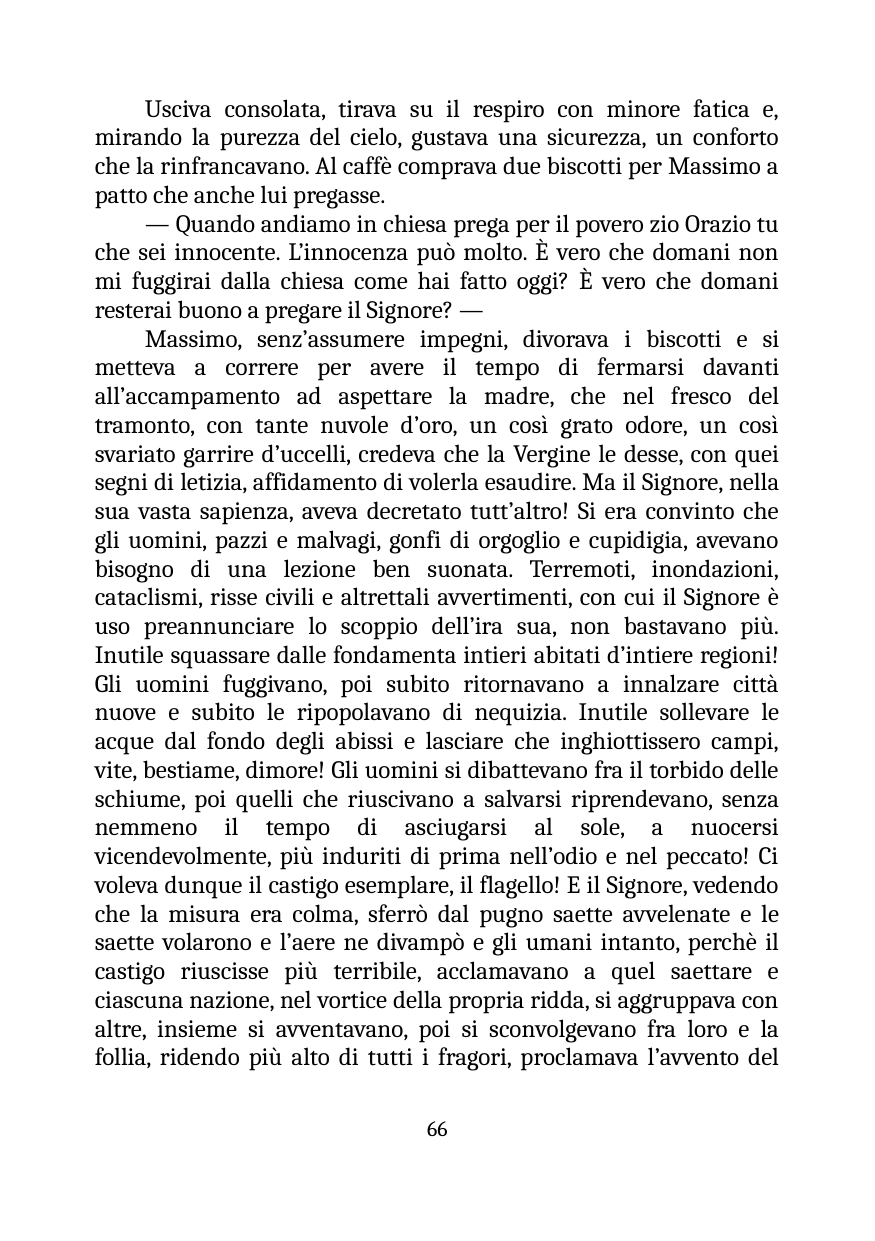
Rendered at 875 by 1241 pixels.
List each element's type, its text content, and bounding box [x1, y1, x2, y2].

text — Quando andiamo in chiesa prega per il povero zio Orazio tu che sei innocente. L’innocenza può molto. È vero che domani non mi fuggirai dalla chiesa come hai fatto oggi? È vero che domani resterai buono a pregare il Signore? — [94, 209, 779, 324]
text Massimo, senz’assumere impegni, divorava i biscotti e si metteva a correre per avere il tempo di fermarsi davanti all’accampamento ad aspettare la madre, che nel fresco del tramonto, con tante nuvole d’oro, un così grato odore, un così svariato garrire d’uccelli, credeva che la Vergine le desse, con quei segni di letizia, affidamento di volerla esaudire. Ma il Signore, nella sua vasta sapienza, aveva decretato tutt’altro! Si era convinto che gli uomini, pazzi e malvagi, gonfi di orgoglio e cupidigia, avevano bisogno di una lezione ben suonata. Terremoti, inondazioni, cataclismi, risse civili e altrettali avvertimenti, con cui il Signore è uso preannunciare lo scoppio dell’ira sua, non bastavano più. Inutile squassare dalle fondamenta intieri abitati d’intiere regioni! Gli uomini fuggivano, poi subito ritornavano a innalzare città nuove e subito le ripopolavano di nequizia. Inutile sollevare le acque dal fondo degli abissi e lasciare che inghiottissero campi, vite, bestiame, dimore! Gli uomini si dibattevano fra il torbido delle schiume, poi quelli che riuscivano a salvarsi riprendevano, senza nemmeno il tempo di asciugarsi al sole, a nuocersi vicendevolmente, più induriti di prima nell’odio e nel peccato! Ci voleva dunque il castigo esemplare, il flagello! E il Signore, vedendo che la misura era colma, sferrò dal pugno saette avvelenate e le saette volarono e l’aere ne divampò e gli umani intanto, perchè il castigo riuscisse più terribile, acclamavano a quel saettare e ciascuna nazione, nel vortice della propria ridda, si aggruppava con altre, insieme si avventavano, poi si sconvolgevano fra loro e la follia, ridendo più alto di tutti i fragori, proclamava l’avvento del [94, 324, 779, 1072]
text Usciva consolata, tirava su il respiro con minore fatica e, mirando la purezza del cielo, gustava una sicurezza, un conforto che la rinfrancavano. Al caffè comprava due biscotti per Massimo a patto che anche lui pregasse. [94, 94, 779, 209]
